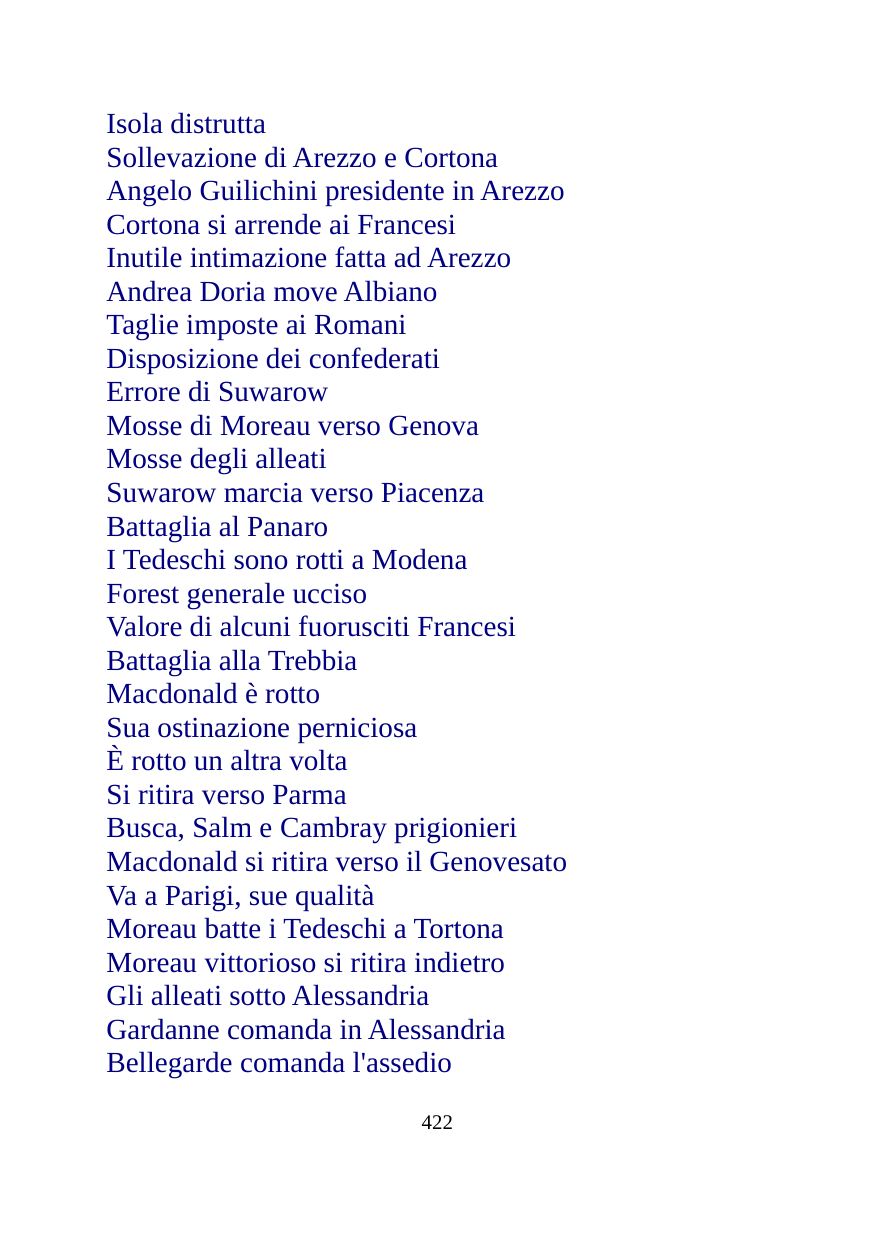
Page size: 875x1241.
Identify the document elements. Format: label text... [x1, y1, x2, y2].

text Isola distrutta Sollevazione di Arezzo e Cortona Angelo Guilichini presidente in Arezzo Cortona si arrende ai Francesi Inutile intimazione fatta ad Arezzo Andrea Doria move Albiano Taglie imposte ai Romani Disposizione dei confederati Errore di Suwarow Mosse di Moreau verso Genova Mosse degli alleati Suwarow marcia verso Piacenza Battaglia al Panaro I Tedeschi sono rotti a Modena Forest generale ucciso Valore di alcuni fuorusciti Francesi Battaglia alla Trebbia Macdonald è rotto Sua ostinazione perniciosa È rotto un altra volta Si ritira verso Parma Busca, Salm e Cambray prigionieri Macdonald si ritira verso il Genovesato Va a Parigi, sue qualità Moreau batte i Tedeschi a Tortona Moreau vittorioso si ritira indietro Gli alleati sotto Alessandria Gardanne comanda in Alessandria Bellegarde comanda l'assedio [106, 106, 768, 1079]
